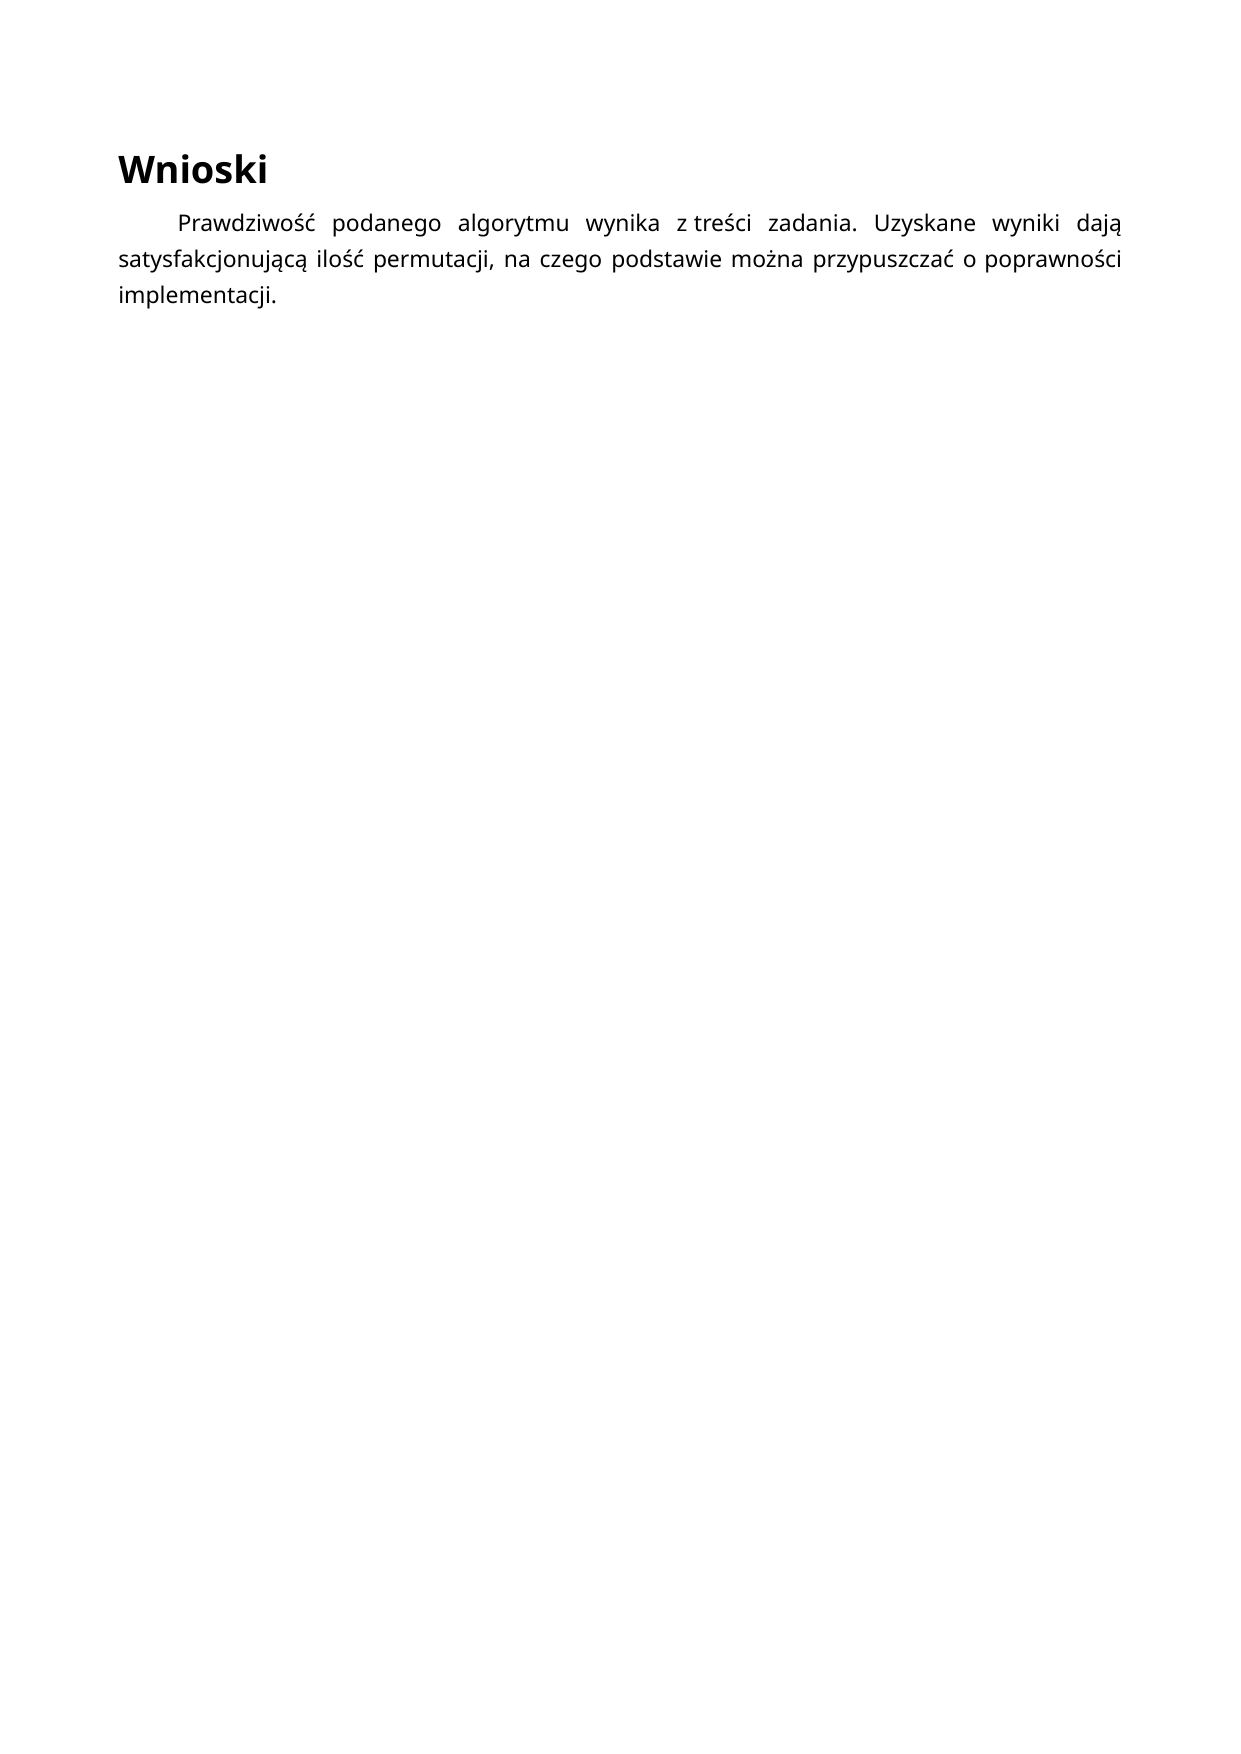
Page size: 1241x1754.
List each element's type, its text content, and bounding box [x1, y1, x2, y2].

subtitle Wnioski [118, 143, 1122, 195]
text Prawdziwość podanego algorytmu wynika z treści zadania. Uzyskane wyniki dają satysfakcjonującą ilość permutacji, na czego podstawie można przypuszczać o poprawności implementacji. [118, 207, 1122, 310]
